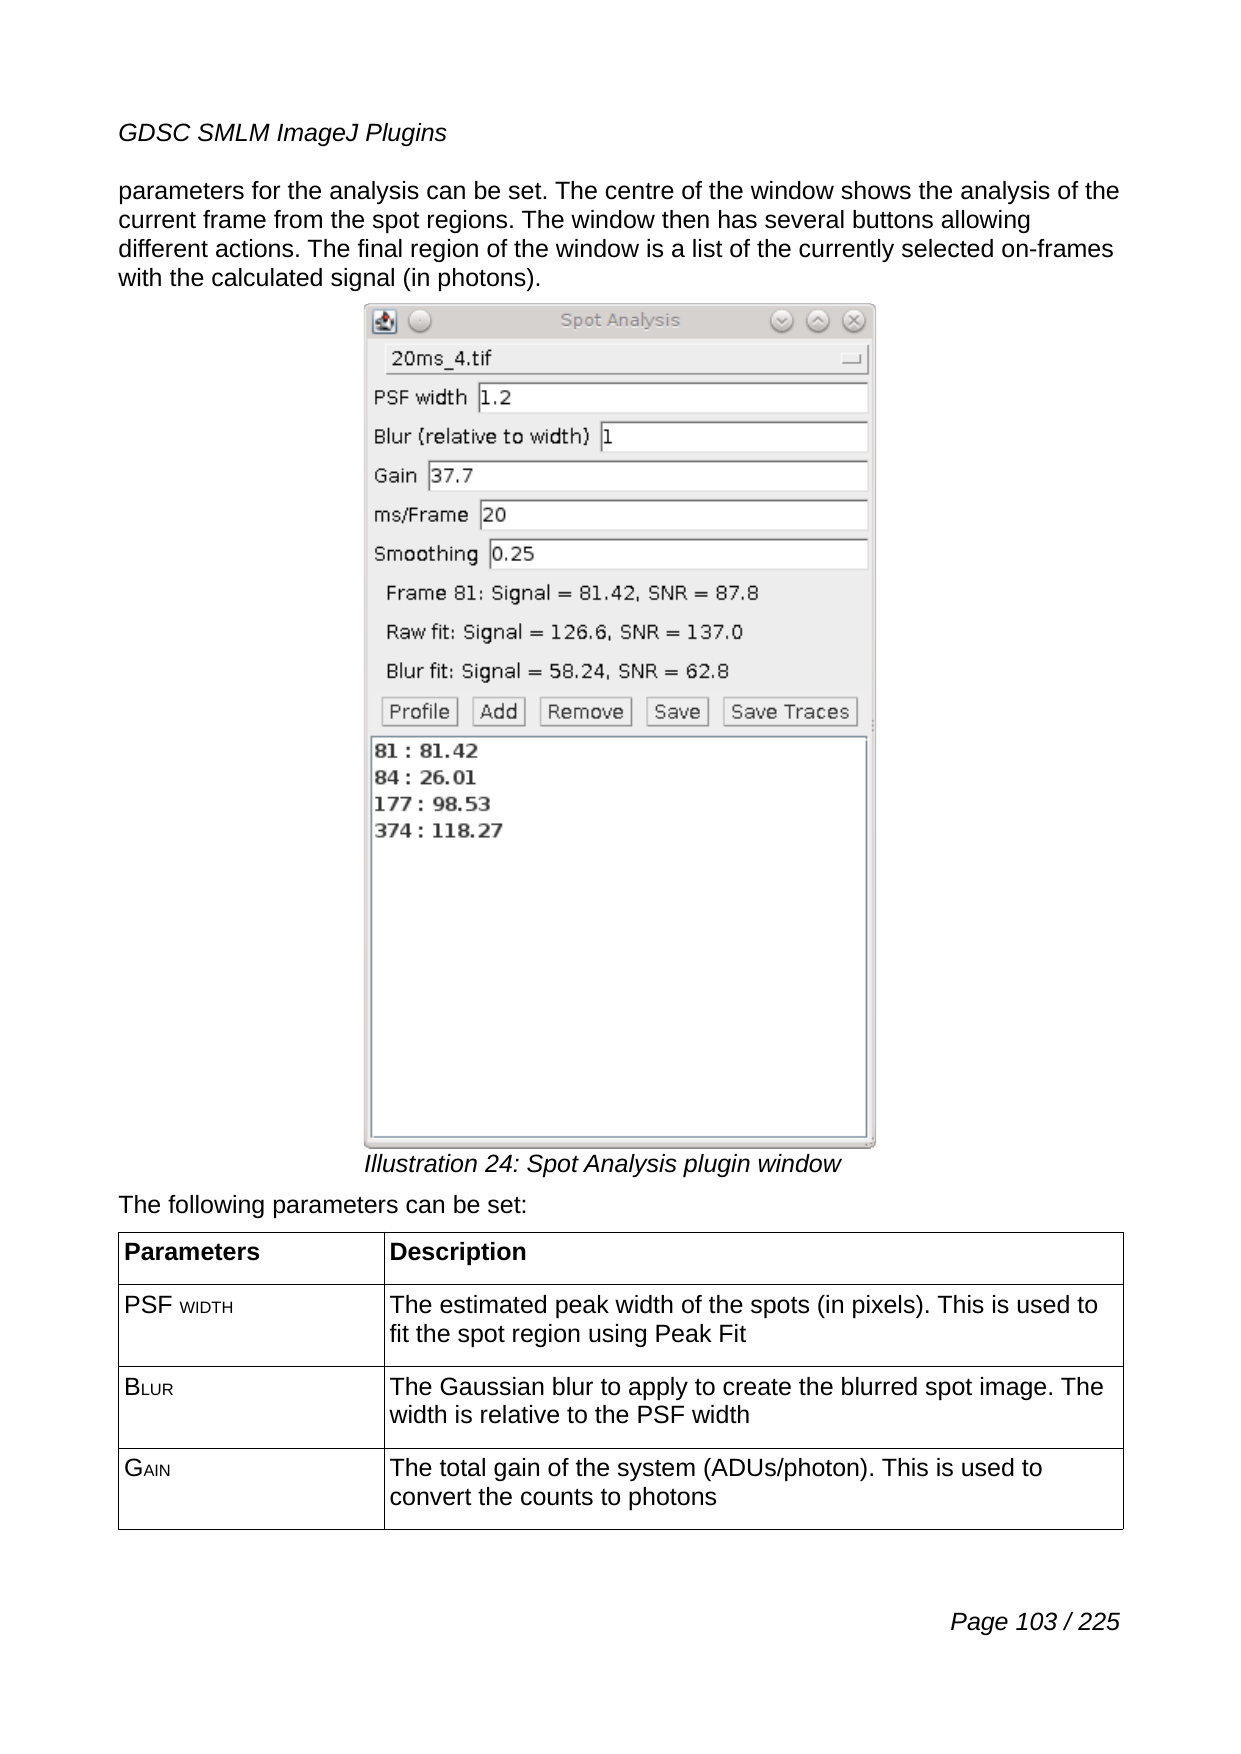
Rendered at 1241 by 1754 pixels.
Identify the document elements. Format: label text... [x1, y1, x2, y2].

table_header Description [385, 1233, 1123, 1284]
table_header Parameters [119, 1233, 384, 1284]
text parameters for the analysis can be set. The centre of the window shows the analysis of the current frame from the spot regions. The window then has several buttons allowing different actions. The final region of the window is a list of the currently selected on-frames with the calculated signal (in photons). [118, 176, 1122, 291]
table_cell Gain [119, 1449, 384, 1529]
text Illustration 24: Spot Analysis plugin window [364, 1149, 876, 1178]
table_cell The total gain of the system (ADUs/photon). This is used to convert the counts to photons [385, 1449, 1123, 1529]
table_cell Blur [119, 1367, 384, 1447]
text The following parameters can be set: [118, 1190, 1122, 1219]
table_cell The Gaussian blur to apply to create the blurred spot image. The width is relative to the PSF width [385, 1367, 1123, 1447]
table_cell PSF width [119, 1285, 384, 1366]
picture [363, 303, 877, 1149]
table_cell The estimated peak width of the spots (in pixels). This is used to fit the spot region using Peak Fit [385, 1285, 1123, 1366]
